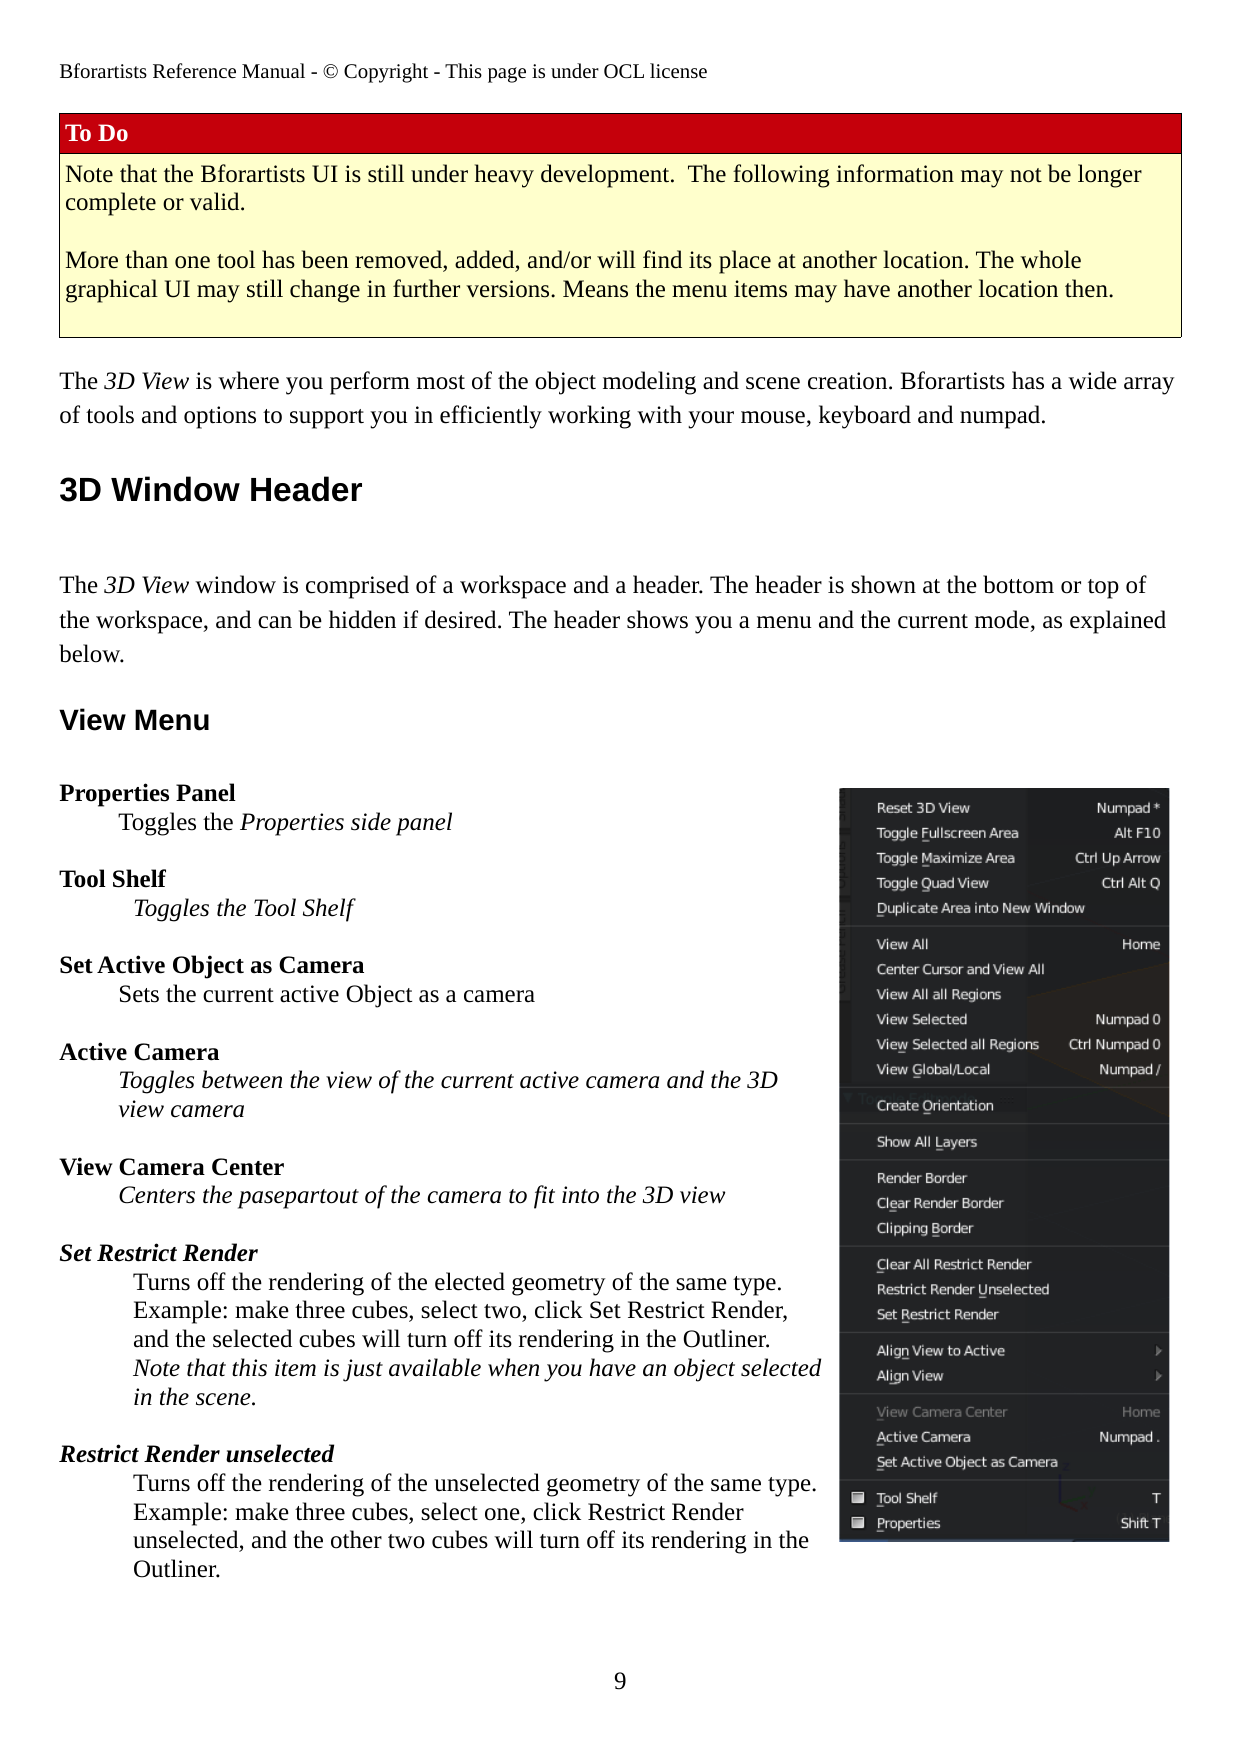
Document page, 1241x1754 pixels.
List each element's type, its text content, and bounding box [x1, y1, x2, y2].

subtitle View Camera Center [59, 1152, 839, 1181]
subtitle Set Active Object as Camera [59, 951, 839, 979]
subtitle Restrict Render unselected [59, 1439, 839, 1468]
subtitle View Menu [59, 703, 1181, 737]
list Toggles the Tool Shelf [133, 893, 839, 951]
subtitle 3D Window Header [59, 470, 1181, 509]
text The 3D View window is comprised of a workspace and a header. The header is shown at the bottom or top of the workspace, and can be hidden if desired. The header shows you a menu and the current mode, as explained below. [59, 570, 1181, 668]
list Toggles the Properties side panel [118, 807, 839, 836]
list Toggles between the view of the current active camera and the 3D view camera [118, 1066, 839, 1123]
subtitle Active Camera [59, 1037, 839, 1066]
list Turns off the rendering of the elected geometry of the same type. Example: make three cubes, select two, click Set Restrict Render, and the selected cubes will turn off its rendering in the Outliner. [133, 1267, 839, 1353]
table_cell Note that the Bforartists UI is still under heavy development. The following information may not be longer complete or valid. More than one tool has been removed, added, and/or will find its place at another location. The whole graphical UI may still change in further versions. Means the menu items may have another location then. [60, 154, 1181, 337]
subtitle Set Restrict Render [59, 1238, 839, 1267]
list Centers the pasepartout of the camera to fit into the 3D view [118, 1181, 839, 1209]
picture [839, 788, 1170, 1542]
list [1170, 893, 1181, 951]
subtitle Properties Panel [59, 778, 1181, 807]
list Sets the current active Object as a camera [118, 979, 839, 1008]
list Note that this item is just available when you have an object selected in the scene. [133, 1353, 839, 1411]
subtitle [1170, 864, 1181, 893]
subtitle [1170, 1037, 1181, 1066]
list Turns off the rendering of the unselected geometry of the same type. Example: make three cubes, select one, click Restrict Render unselected, and the other two cubes will turn off its rendering in the Outliner. [133, 1468, 1181, 1583]
text The 3D View is where you perform most of the object modeling and scene creation. Bforartists has a wide array of tools and options to support you in efficiently working with your mouse, keyboard and numpad. [59, 366, 1181, 429]
table_header To Do [60, 114, 1181, 153]
subtitle Tool Shelf [59, 864, 839, 893]
